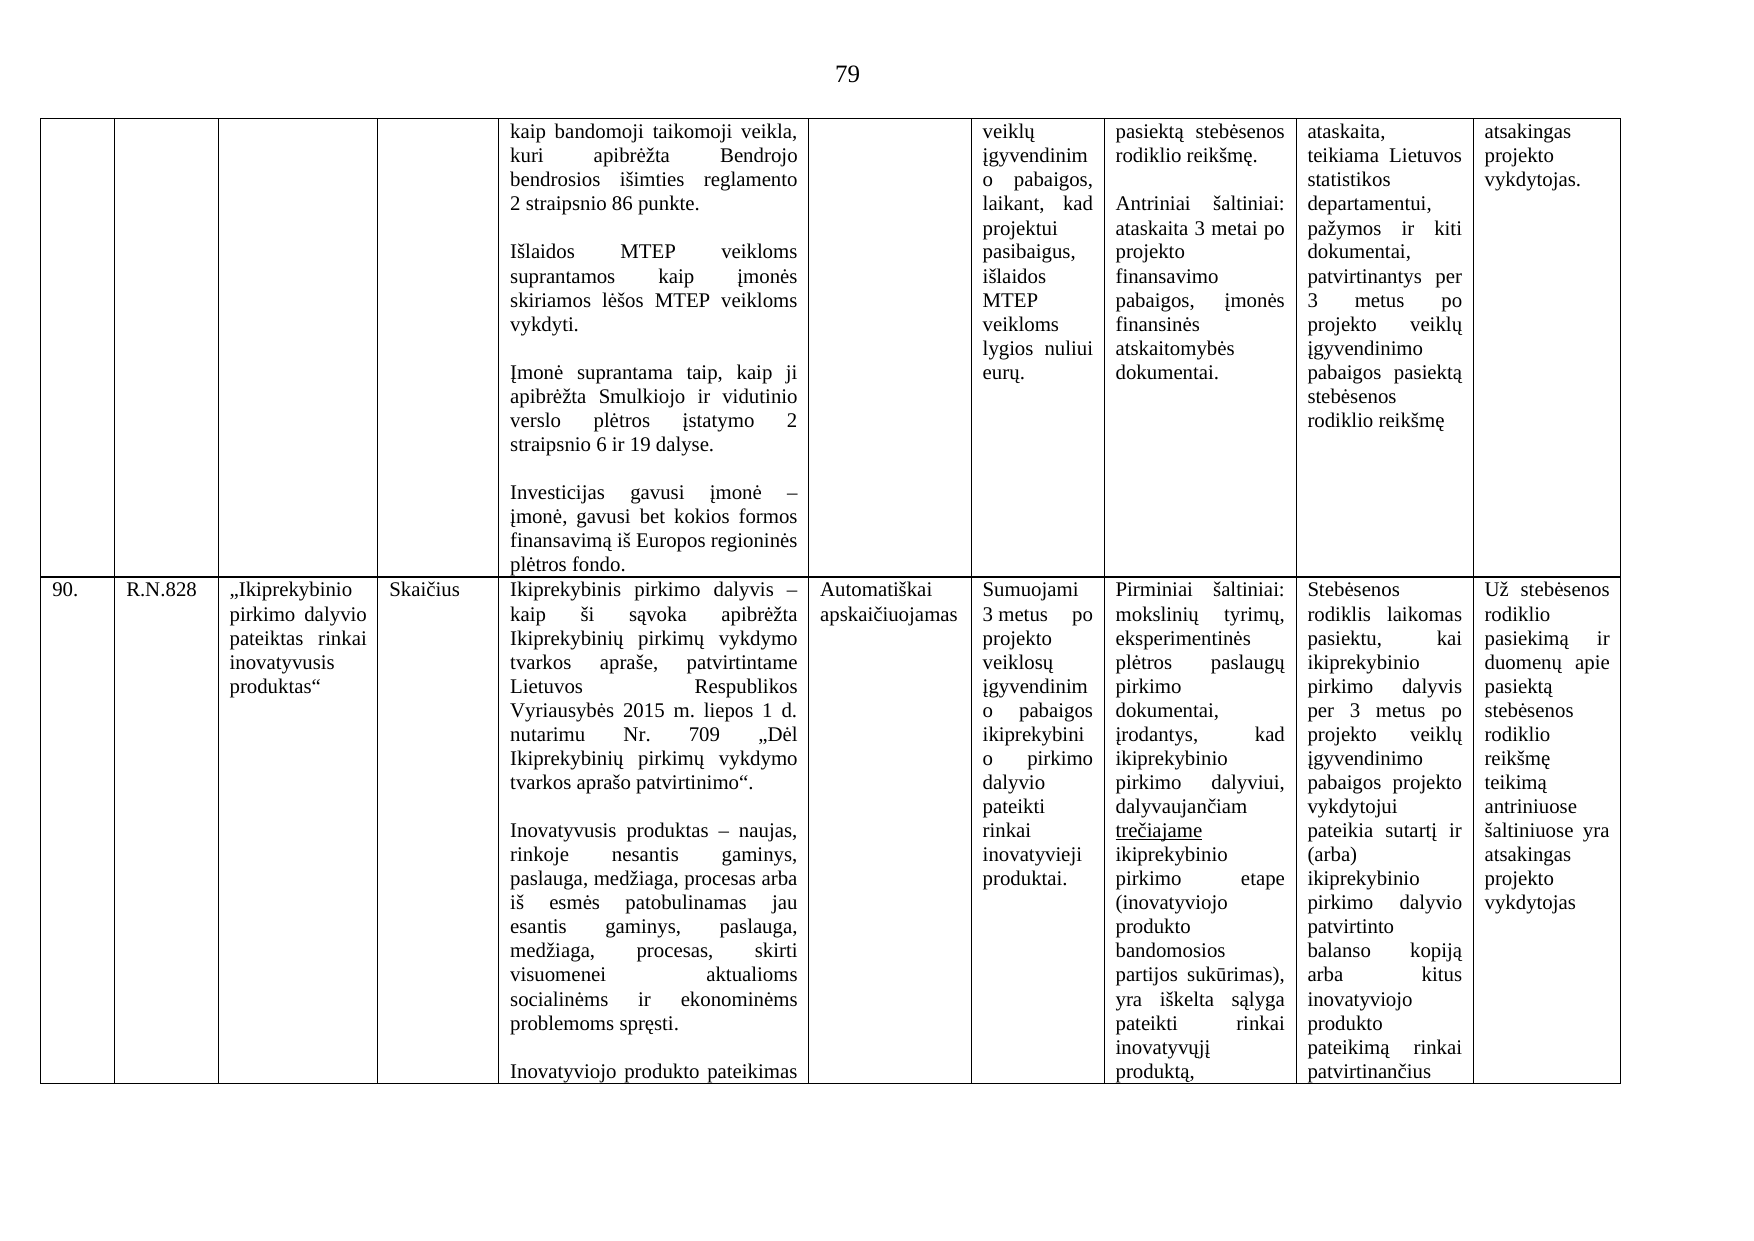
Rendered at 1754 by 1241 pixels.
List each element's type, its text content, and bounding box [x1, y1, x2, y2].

table_cell Už stebėsenos rodiklio pasiekimą ir duomenų apie pasiektą stebėsenos rodiklio reikšmę teikimą antriniuose šaltiniuose yra atsakingas projekto vykdytojas [1474, 578, 1620, 1083]
table_cell R.N.828 [115, 578, 218, 1083]
table_cell Automatiškai apskaičiuojamas [809, 578, 971, 1083]
table_cell [378, 119, 498, 576]
table_cell Sumuojami 3 metus po projekto veiklosų įgyvendinimo pabaigos ikiprekybinio pirkimo dalyvio pateikti rinkai inovatyvieji produktai. [972, 578, 1104, 1083]
table_cell veiklų įgyvendinimo pabaigos, laikant, kad projektui pasibaigus, išlaidos MTEP veikloms lygios nuliui eurų. [972, 119, 1104, 576]
table_cell [219, 119, 377, 576]
table_cell 90. [41, 578, 114, 1083]
table_cell [41, 119, 114, 576]
table_cell Stebėsenos rodiklis laikomas pasiektu, kai ikiprekybinio pirkimo dalyvis per 3 metus po projekto veiklų įgyvendinimo pabaigos projekto vykdytojui pateikia sutartį ir (arba) ikiprekybinio pirkimo dalyvio patvirtinto balanso kopiją arba kitus inovatyviojo produkto pateikimą rinkai patvirtinančius [1297, 578, 1473, 1083]
table_cell Ikiprekybinis pirkimo dalyvis – kaip ši sąvoka apibrėžta Ikiprekybinių pirkimų vykdymo tvarkos apraše, patvirtintame Lietuvos Respublikos Vyriausybės 2015 m. liepos 1 d. nutarimu Nr. 709 „Dėl Ikiprekybinių pirkimų vykdymo tvarkos aprašo patvirtinimo“. Inovatyvusis produktas – naujas, rinkoje nesantis gaminys, paslauga, medžiaga, procesas arba iš esmės patobulinamas jau esantis gaminys, paslauga, medžiaga, procesas, skirti visuomenei aktualioms socialinėms ir ekonominėms problemoms spręsti. Inovatyviojo produkto pateikimas [499, 578, 808, 1083]
table_cell ataskaita, teikiama Lietuvos statistikos departamentui, pažymos ir kiti dokumentai, patvirtinantys per 3 metus po projekto veiklų įgyvendinimo pabaigos pasiektą stebėsenos rodiklio reikšmę [1297, 119, 1473, 576]
table_cell kaip bandomoji taikomoji veikla, kuri apibrėžta Bendrojo bendrosios išimties reglamento 2 straipsnio 86 punkte. Išlaidos MTEP veikloms suprantamos kaip įmonės skiriamos lėšos MTEP veikloms vykdyti. Įmonė suprantama taip, kaip ji apibrėžta Smulkiojo ir vidutinio verslo plėtros įstatymo 2 straipsnio 6 ir 19 dalyse. Investicijas gavusi įmonė – įmonė, gavusi bet kokios formos finansavimą iš Europos regioninės plėtros fondo. [499, 119, 808, 576]
table_cell [115, 119, 218, 576]
table_cell Pirminiai šaltiniai: mokslinių tyrimų, eksperimentinės plėtros paslaugų pirkimo dokumentai, įrodantys, kad ikiprekybinio pirkimo dalyviui, dalyvaujančiam trečiajame ikiprekybinio pirkimo etape (inovatyviojo produkto bandomosios partijos sukūrimas), yra iškelta sąlyga pateikti rinkai inovatyvųjį produktą, [1105, 578, 1296, 1083]
table_cell pasiektą stebėsenos rodiklio reikšmę. Antriniai šaltiniai: ataskaita 3 metai po projekto finansavimo pabaigos, įmonės finansinės atskaitomybės dokumentai. [1105, 119, 1296, 576]
table_cell atsakingas projekto vykdytojas. [1474, 119, 1620, 576]
table_cell [809, 119, 971, 576]
table_cell Skaičius [378, 578, 498, 1083]
table_cell „Ikiprekybinio pirkimo dalyvio pateiktas rinkai inovatyvusis produktas“ [219, 578, 377, 1083]
